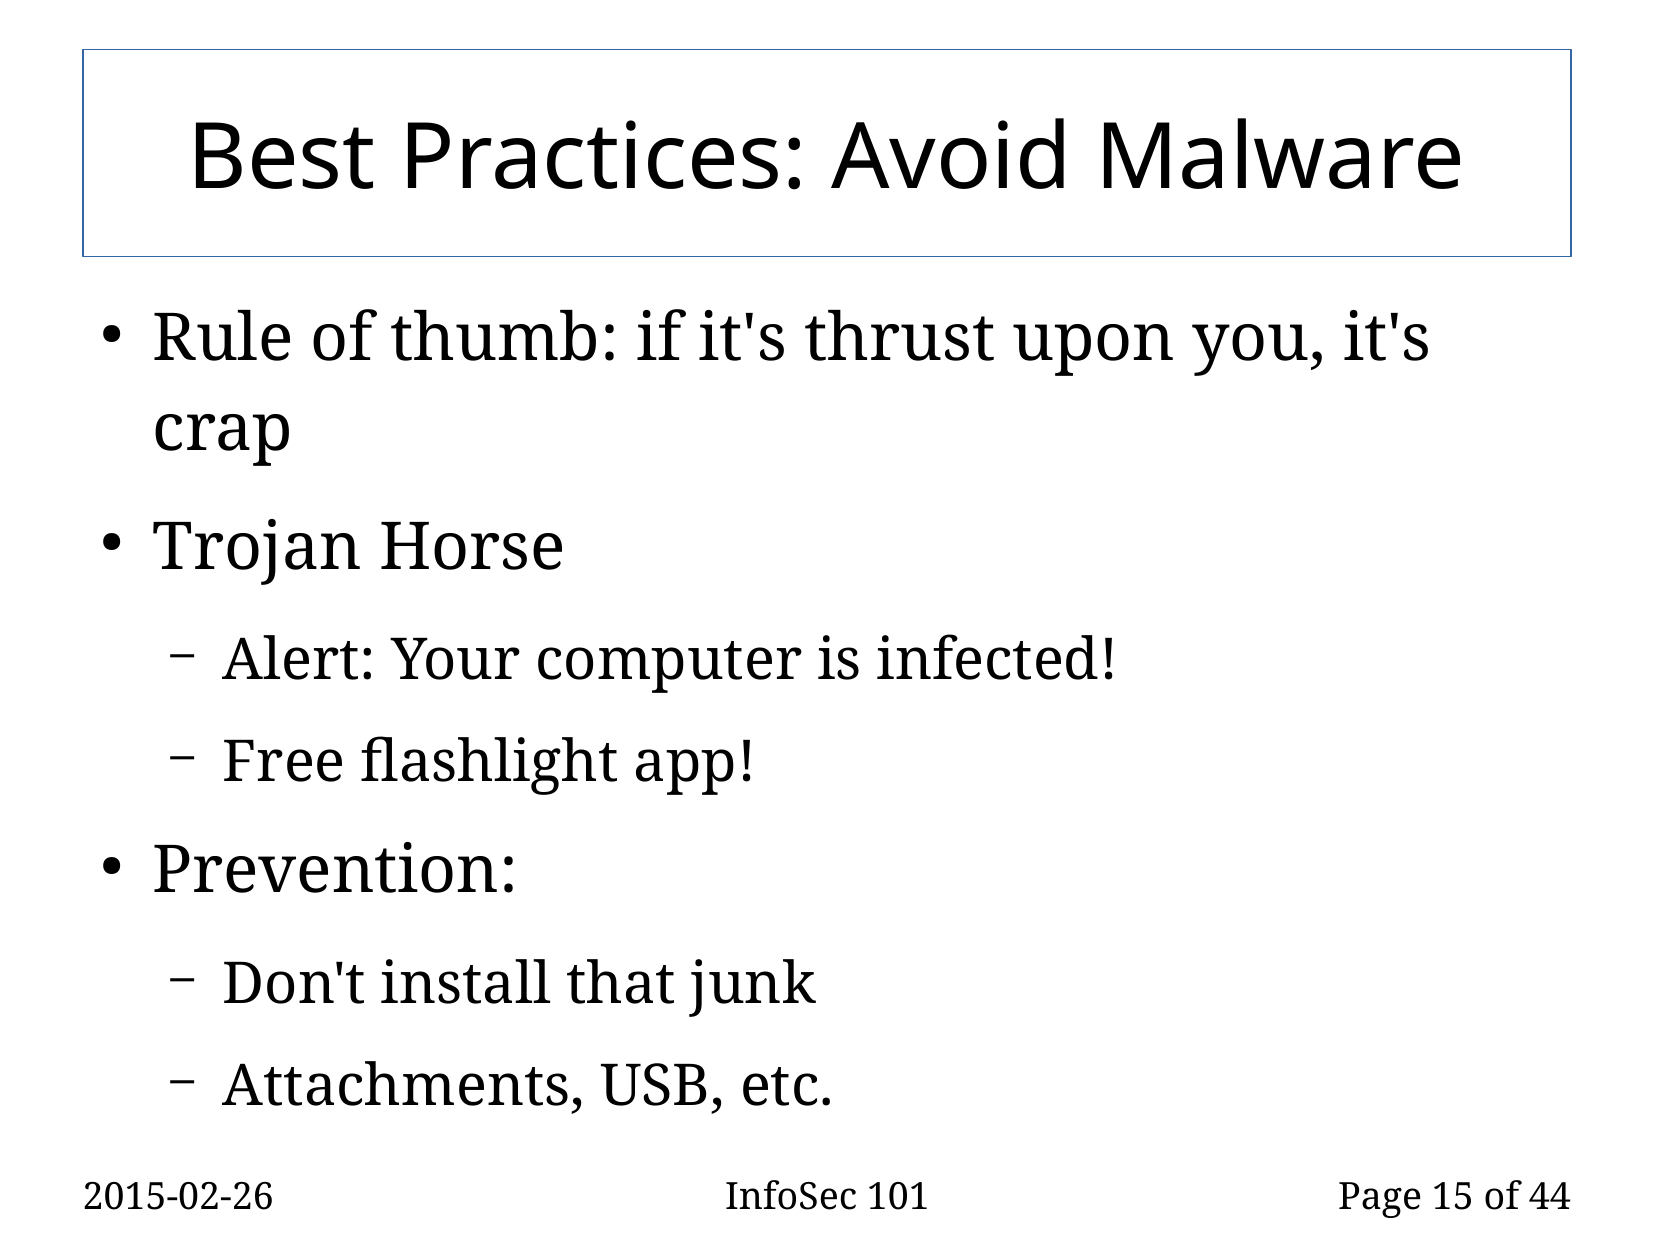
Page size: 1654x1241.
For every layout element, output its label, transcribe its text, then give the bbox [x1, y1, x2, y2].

list Rule of thumb: if it's thrust upon you, it's crap Trojan Horse Alert: Your computer is infected! Free flashlight app! Prevention: Don't install that junk Attachments, USB, etc. [82, 290, 1571, 1126]
title Best Practices: Avoid Malware [82, 49, 1571, 257]
